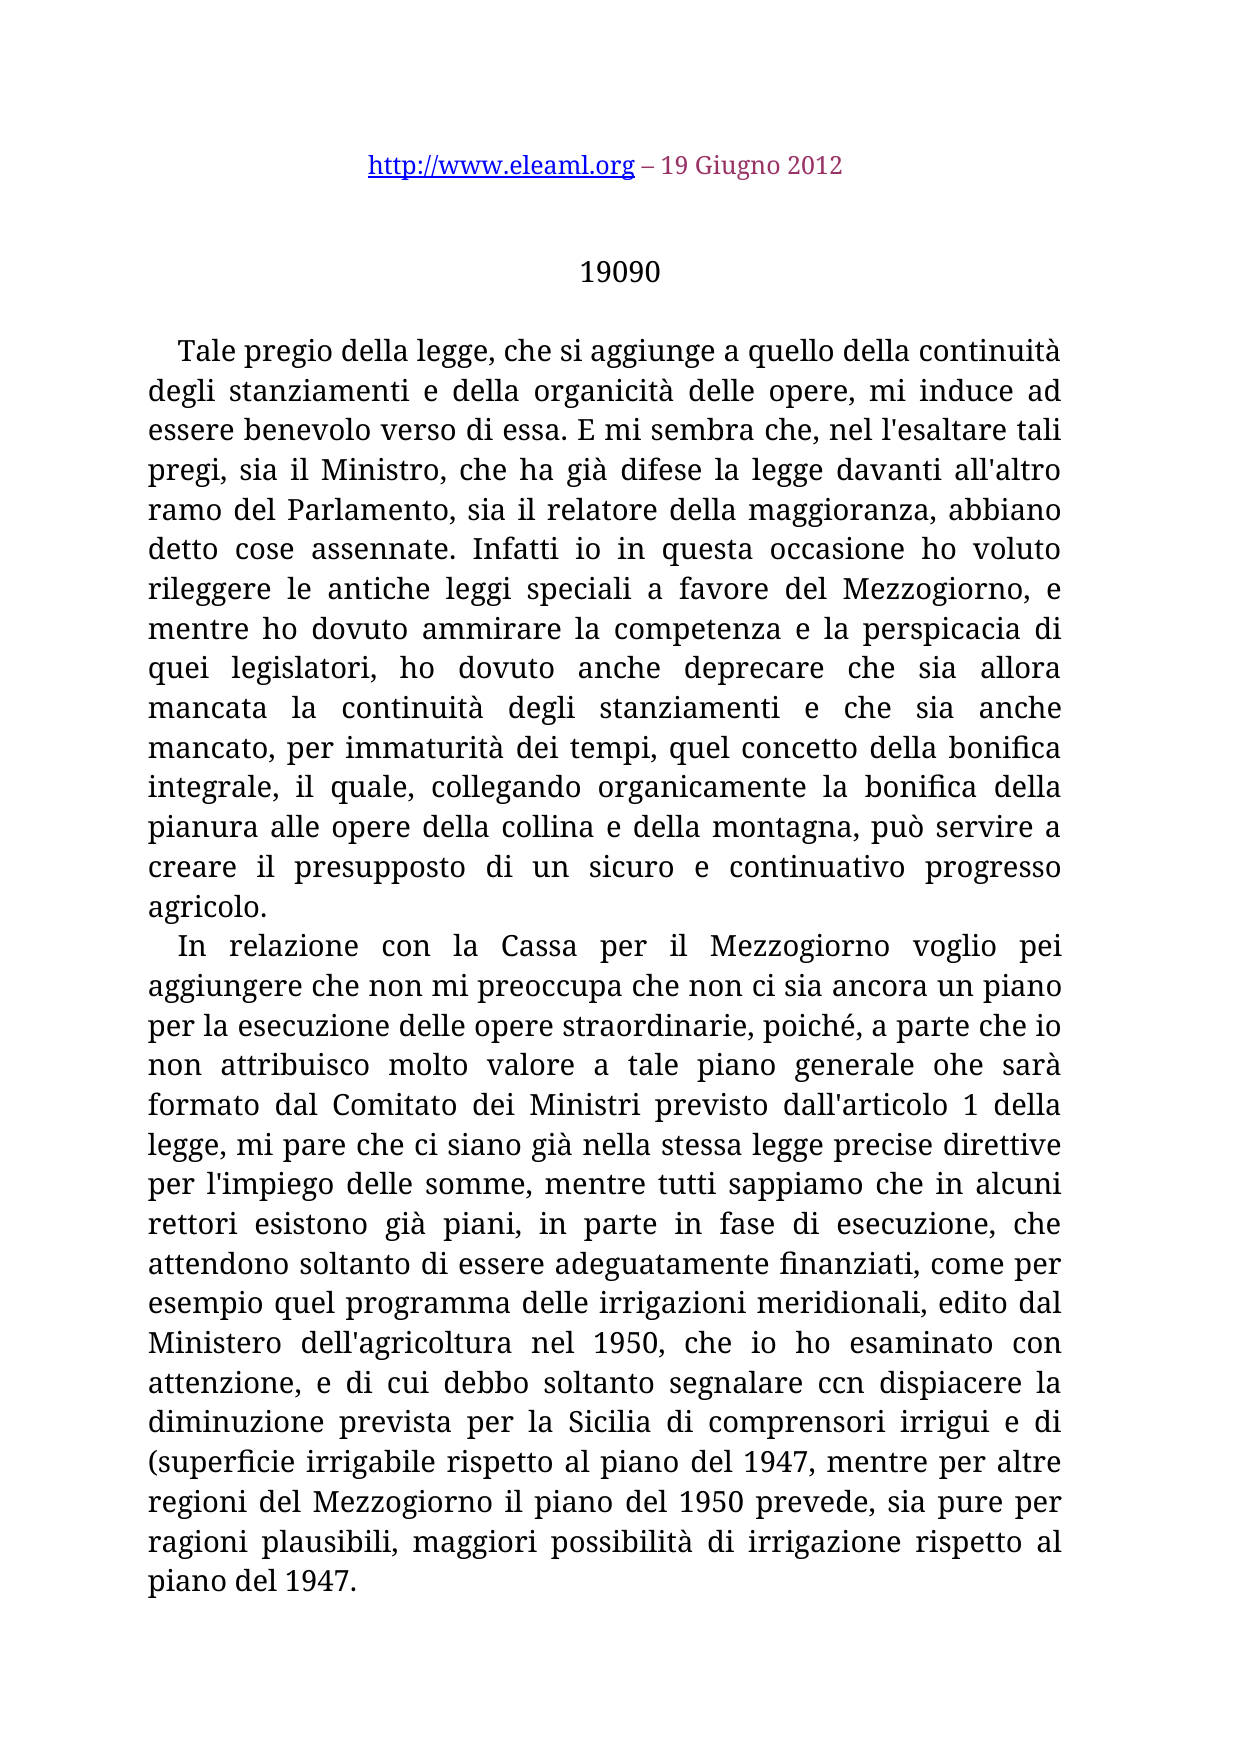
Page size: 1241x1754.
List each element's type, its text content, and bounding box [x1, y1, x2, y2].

text 19090 [148, 251, 1063, 291]
text Tale pregio della legge, che si aggiunge a quello della continuità degli stanziamenti e della organicità delle opere, mi induce ad essere benevolo verso di essa. E mi sembra che, nel l'esaltare tali pregi, sia il Ministro, che ha già difese la legge davanti all'altro ramo del Parlamento, sia il relatore della maggioranza, abbiano detto cose assennate. Infatti io in questa occasione ho voluto rileggere le antiche leggi speciali a favore del Mezzogiorno, e mentre ho dovuto ammirare la competenza e la perspicacia di quei legislatori, ho dovuto anche deprecare che sia allora mancata la continuità degli stanziamenti e che sia anche mancato, per immaturità dei tempi, quel concetto della bonifica integrale, il quale, collegando organicamente la bonifica della pianura alle opere della collina e della montagna, può servire a creare il presupposto di un sicuro e continuativo progresso agricolo. [148, 330, 1063, 926]
text In relazione con la Cassa per il Mezzogiorno voglio pei aggiungere che non mi preoccupa che non ci sia ancora un piano per la esecuzione delle opere straordinarie, poiché, a parte che io non attribuisco molto valore a tale piano generale ohe sarà formato dal Comitato dei Ministri previsto dall'articolo 1 della legge, mi pare che ci siano già nella stessa legge precise direttive per l'impiego delle somme, mentre tutti sappiamo che in alcuni rettori esistono già piani, in parte in fase di esecuzione, che attendono soltanto di essere adeguatamente finanziati, come per esempio quel programma delle irrigazioni meridionali, edito dal Ministero dell'agricoltura nel 1950, che io ho esaminato con attenzione, e di cui debbo soltanto segnalare ccn dispiacere la diminuzione prevista per la Sicilia di comprensori irrigui e di (superficie irrigabile rispetto al piano del 1947, mentre per altre regioni del Mezzogiorno il piano del 1950 prevede, sia pure per ragioni plausibili, maggiori possibilità di irrigazione rispetto al piano del 1947. [148, 926, 1063, 1600]
